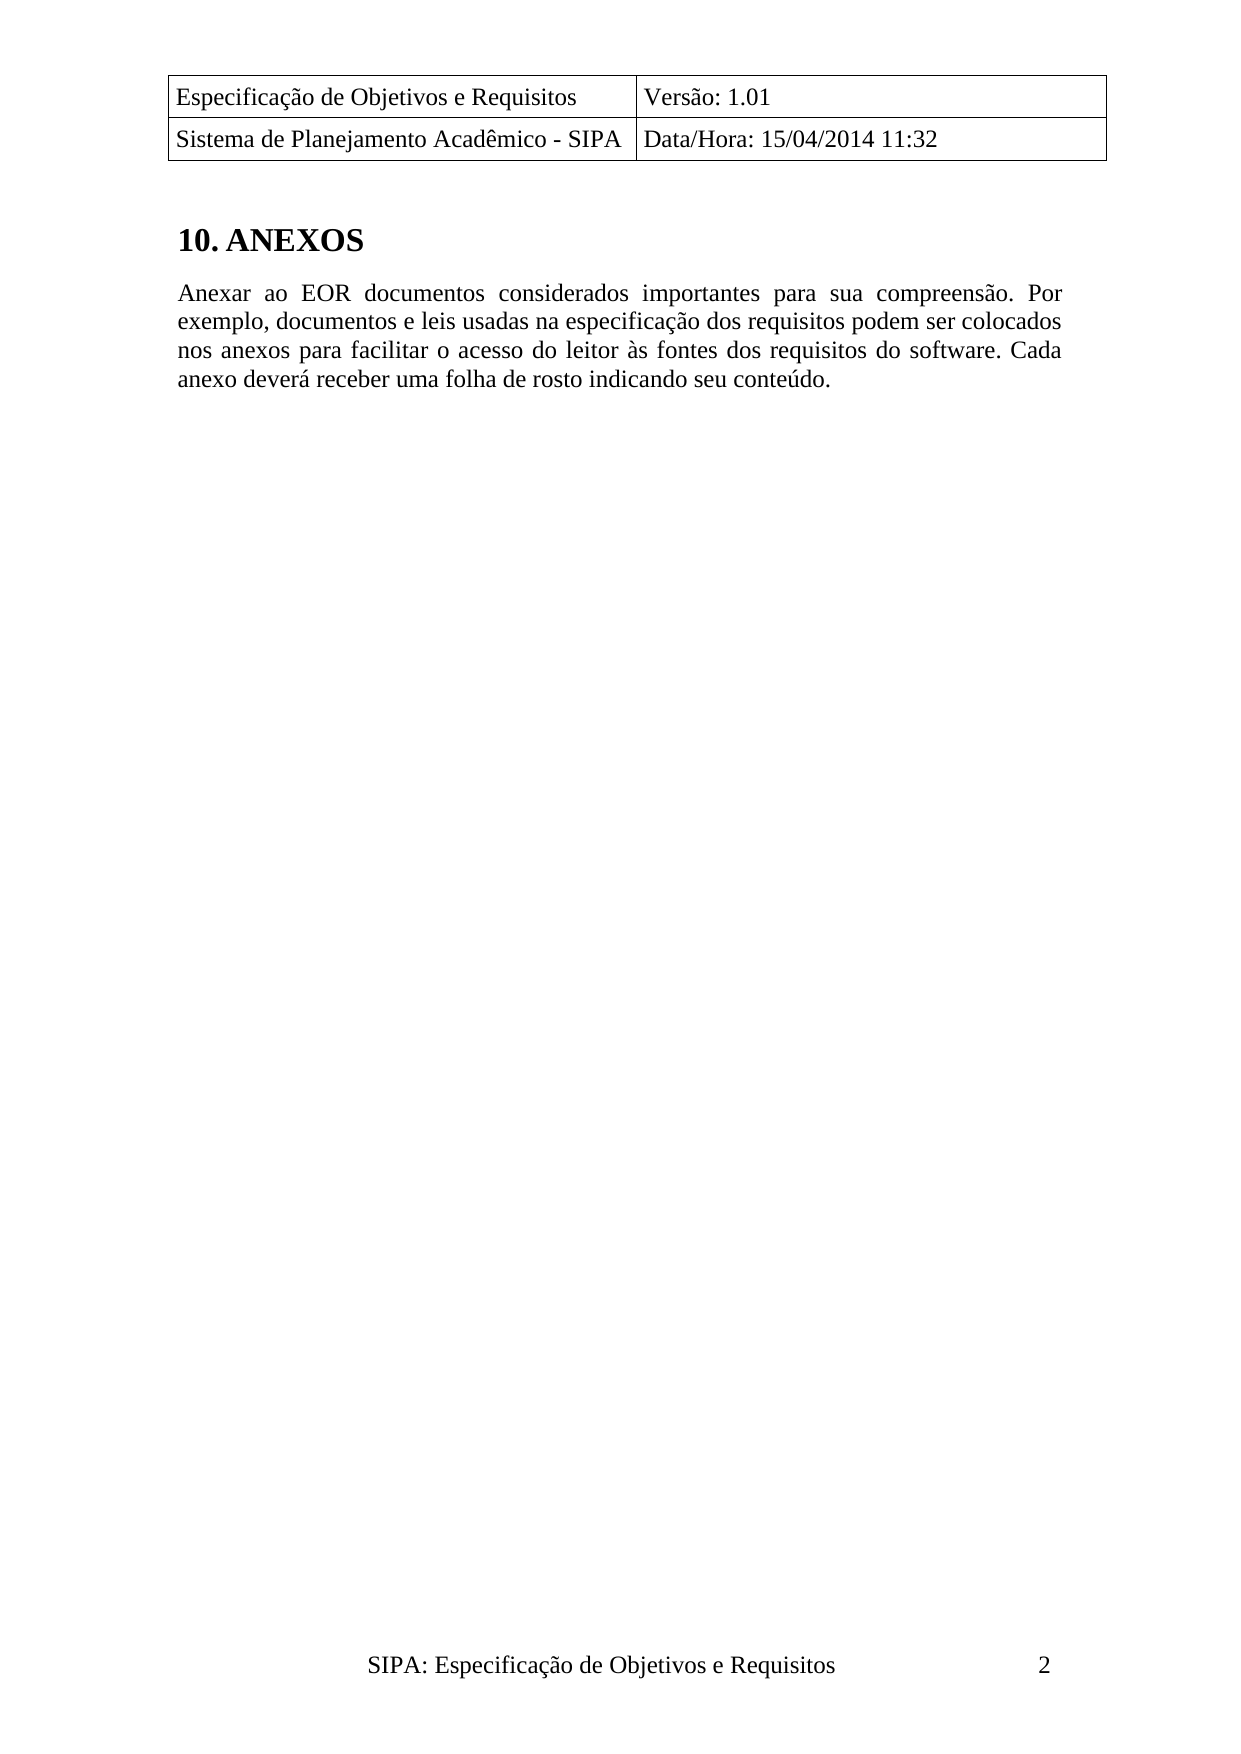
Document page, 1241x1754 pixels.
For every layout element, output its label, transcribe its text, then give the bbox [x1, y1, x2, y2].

text Anexar ao EOR documentos considerados importantes para sua compreensão. Por exemplo, documentos e leis usadas na especificação dos requisitos podem ser colocados nos anexos para facilitar o acesso do leitor às fontes dos requisitos do software. Cada anexo deverá receber uma folha de rosto indicando seu conteúdo. [177, 278, 1063, 393]
subtitle 10. ANEXOS [177, 221, 1063, 259]
